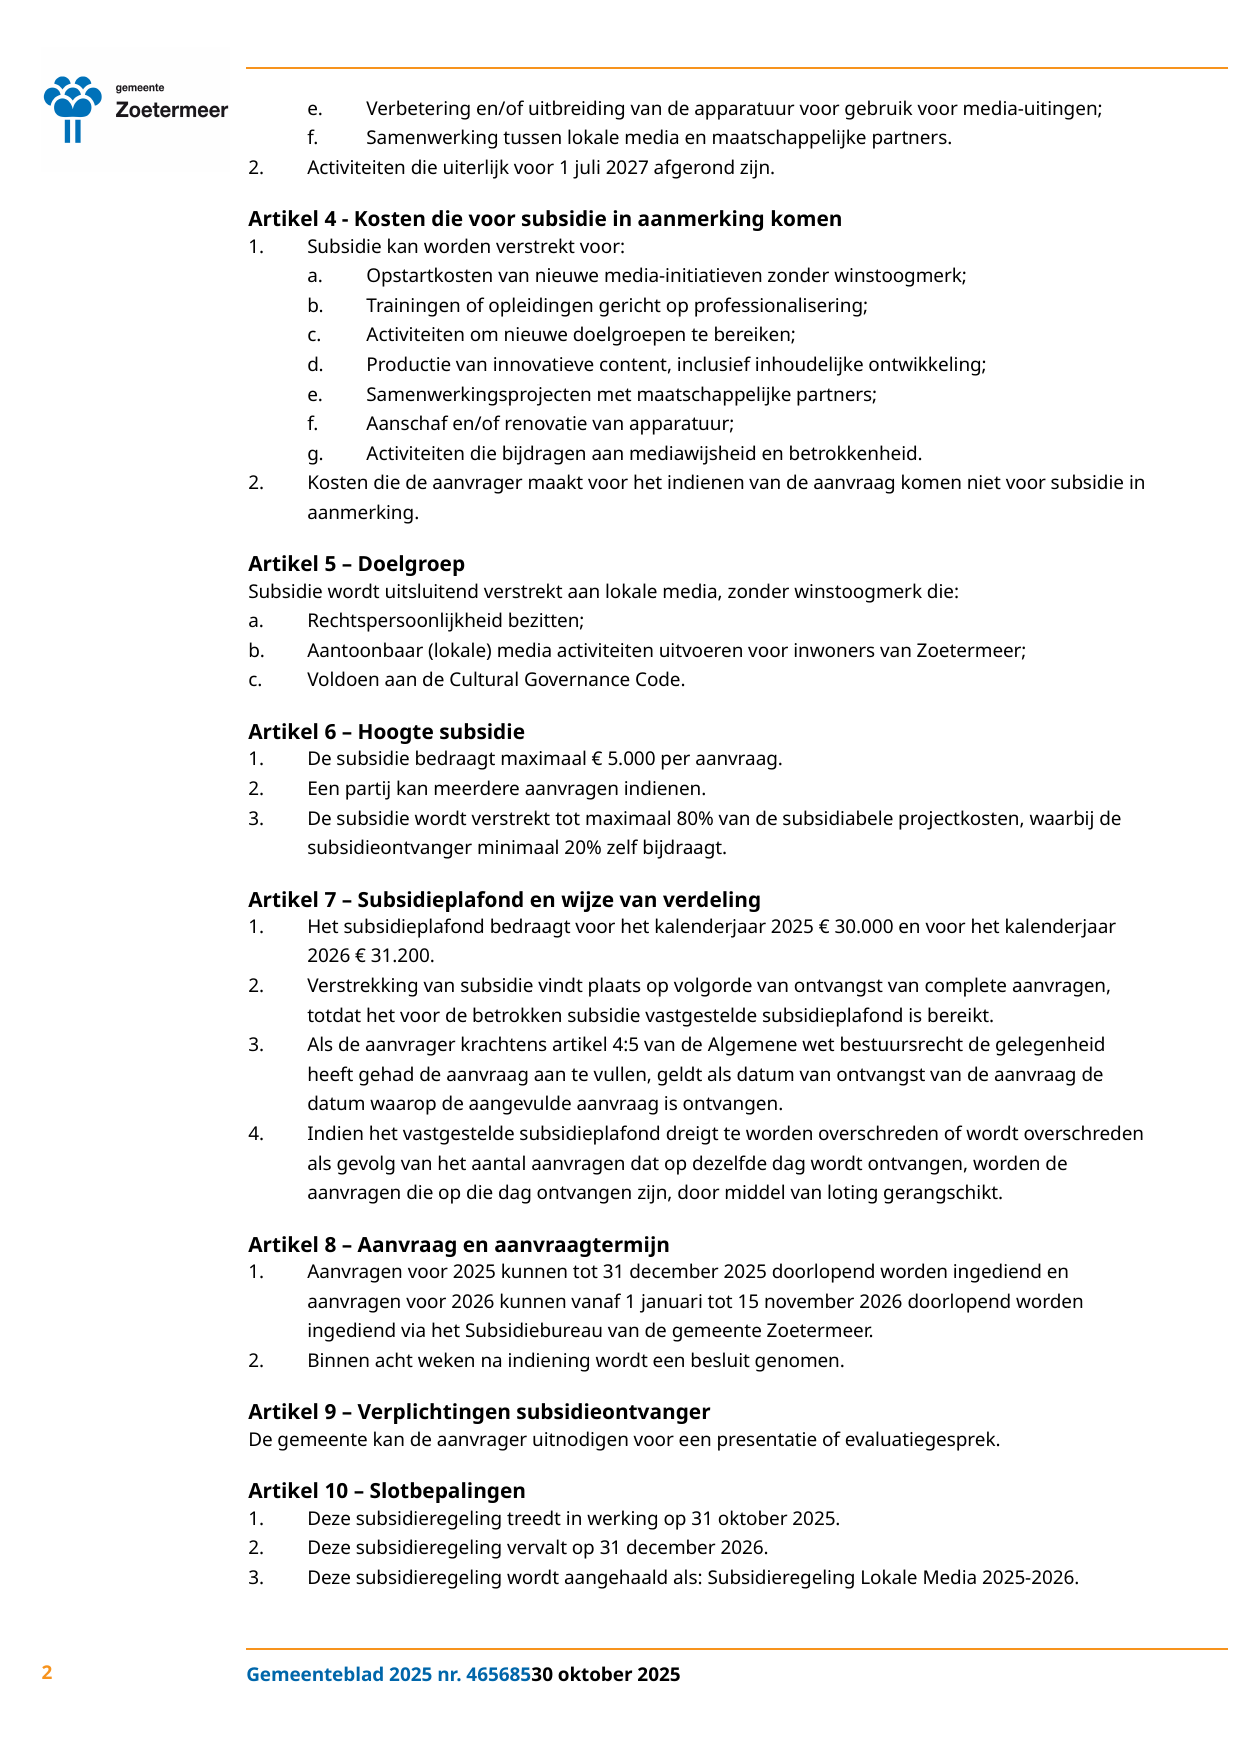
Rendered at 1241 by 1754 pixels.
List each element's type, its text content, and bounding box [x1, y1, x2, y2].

list Als de aanvrager krachtens artikel 4:5 van de Algemene wet bestuursrecht de gelegenheid heeft gehad de aanvraag aan te vullen, geldt als datum van ontvangst van de aanvraag de datum waarop de aangevulde aanvraag is ontvangen. [248, 1031, 1152, 1116]
list Aanschaf en/of renovatie van apparatuur; [307, 410, 1152, 436]
list Opstartkosten van nieuwe media-initiatieven zonder winstoogmerk; [307, 262, 1152, 288]
text Artikel 6 – Hoogte subsidie [248, 717, 1152, 746]
text Subsidie wordt uitsluitend verstrekt aan lokale media, zonder winstoogmerk die: [248, 578, 1152, 604]
list Deze subsidieregeling vervalt op 31 december 2026. [248, 1534, 1152, 1560]
list Binnen acht weken na indiening wordt een besluit genomen. [248, 1347, 1152, 1373]
list Kosten die de aanvrager maakt voor het indienen van de aanvraag komen niet voor subsidie in aanmerking. [248, 469, 1152, 525]
list Deze subsidieregeling treedt in werking op 31 oktober 2025. [248, 1505, 1152, 1530]
text Artikel 7 – Subsidieplafond en wijze van verdeling [248, 885, 1152, 913]
text De gemeente kan de aanvrager uitnodigen voor een presentatie of evaluatiegesprek. [248, 1426, 1152, 1452]
list De subsidie bedraagt maximaal € 5.000 per aanvraag. [248, 746, 1152, 771]
list Voldoen aan de Cultural Governance Code. [248, 667, 1152, 692]
text Artikel 9 – Verplichtingen subsidieontvanger [248, 1397, 1152, 1426]
list Een partij kan meerdere aanvragen indienen. [248, 775, 1152, 801]
list Samenwerking tussen lokale media en maatschappelijke partners. [307, 124, 1152, 150]
text Artikel 10 – Slotbepalingen [248, 1476, 1152, 1505]
list Rechtspersoonlijkheid bezitten; [248, 607, 1152, 633]
list Trainingen of opleidingen gericht op professionalisering; [307, 292, 1152, 318]
list Verstrekking van subsidie vindt plaats op volgorde van ontvangst van complete aanvragen, totdat het voor de betrokken subsidie vastgestelde subsidieplafond is bereikt. [248, 972, 1152, 1028]
list Verbetering en/of uitbreiding van de apparatuur voor gebruik voor media-uitingen; [307, 95, 1152, 121]
text Artikel 8 – Aanvraag en aanvraagtermijn [248, 1230, 1152, 1258]
list Aanvragen voor 2025 kunnen tot 31 december 2025 doorlopend worden ingediend en aanvragen voor 2026 kunnen vanaf 1 januari tot 15 november 2026 doorlopend worden ingediend via het Subsidiebureau van de gemeente Zoetermeer. [248, 1258, 1152, 1343]
text Artikel 4 - Kosten die voor subsidie in aanmerking komen [248, 204, 1152, 233]
text Artikel 5 – Doelgroep [248, 549, 1152, 578]
list Productie van innovatieve content, inclusief inhoudelijke ontwikkeling; [307, 351, 1152, 377]
list Subsidie kan worden verstrekt voor: [248, 233, 1152, 258]
list De subsidie wordt verstrekt tot maximaal 80% van de subsidiabele projectkosten, waarbij de subsidieontvanger minimaal 20% zelf bijdraagt. [248, 805, 1152, 860]
list Activiteiten die uiterlijk voor 1 juli 2027 afgerond zijn. [248, 154, 1152, 180]
list Deze subsidieregeling wordt aangehaald als: Subsidieregeling Lokale Media 2025-2026. [248, 1564, 1152, 1589]
list Samenwerkingsprojecten met maatschappelijke partners; [307, 381, 1152, 406]
list Aantoonbaar (lokale) media activiteiten uitvoeren voor inwoners van Zoetermeer; [248, 637, 1152, 663]
list Indien het vastgestelde subsidieplafond dreigt te worden overschreden of wordt overschreden als gevolg van het aantal aanvragen dat op dezelfde dag wordt ontvangen, worden de aanvragen die op die dag ontvangen zijn, door middel van loting gerangschikt. [248, 1120, 1152, 1205]
list Het subsidieplafond bedraagt voor het kalenderjaar 2025 € 30.000 en voor het kalenderjaar 2026 € 31.200. [248, 913, 1152, 968]
list Activiteiten om nieuwe doelgroepen te bereiken; [307, 322, 1152, 347]
picture [41, 47, 231, 172]
list Activiteiten die bijdragen aan mediawijsheid en betrokkenheid. [307, 440, 1152, 466]
